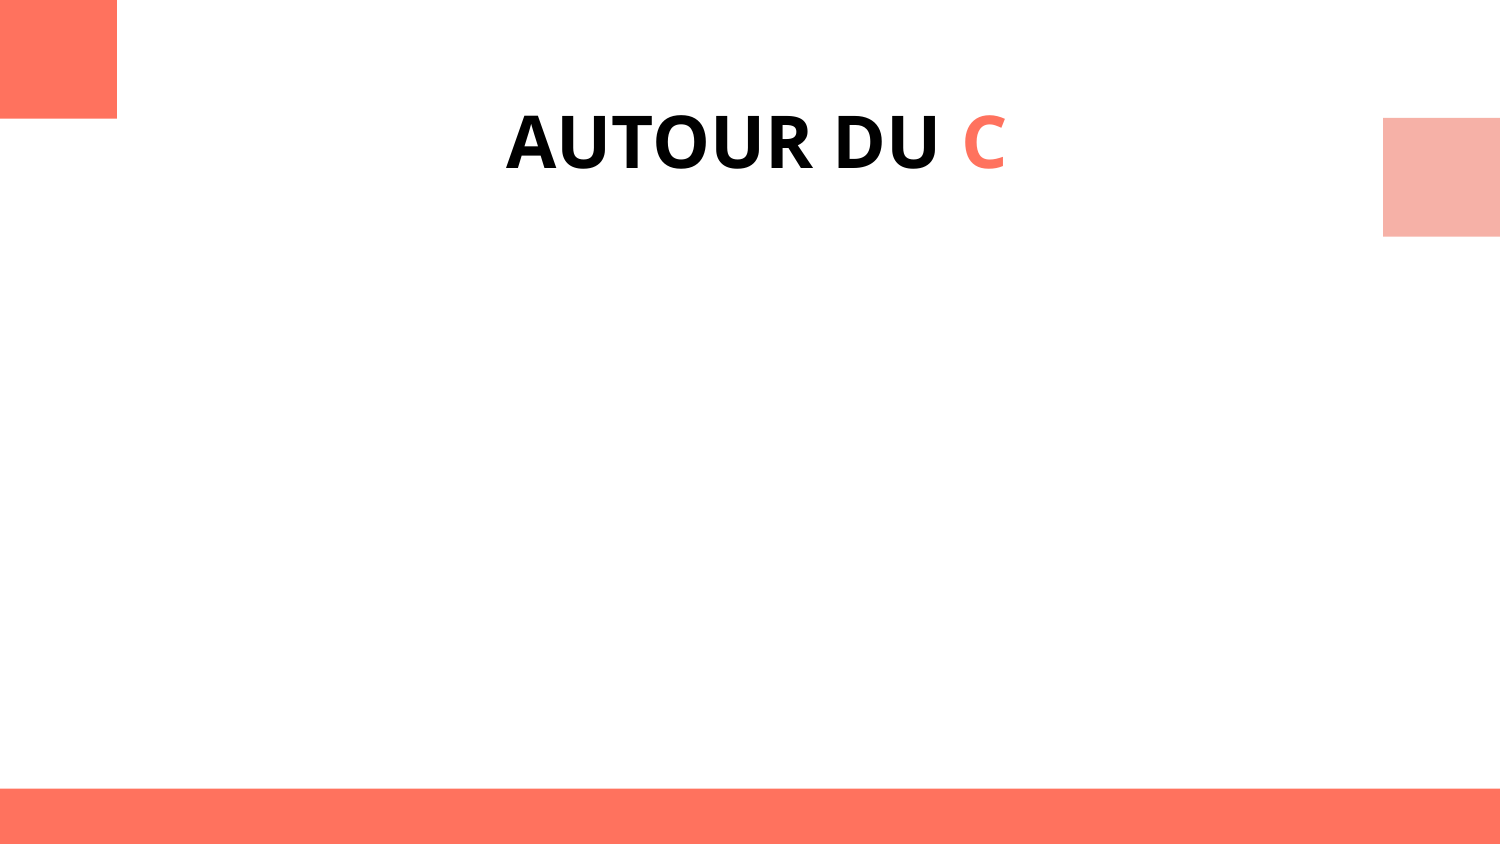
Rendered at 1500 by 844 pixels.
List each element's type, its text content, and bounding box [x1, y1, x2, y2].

title AUTOUR DU C [105, 102, 1410, 177]
